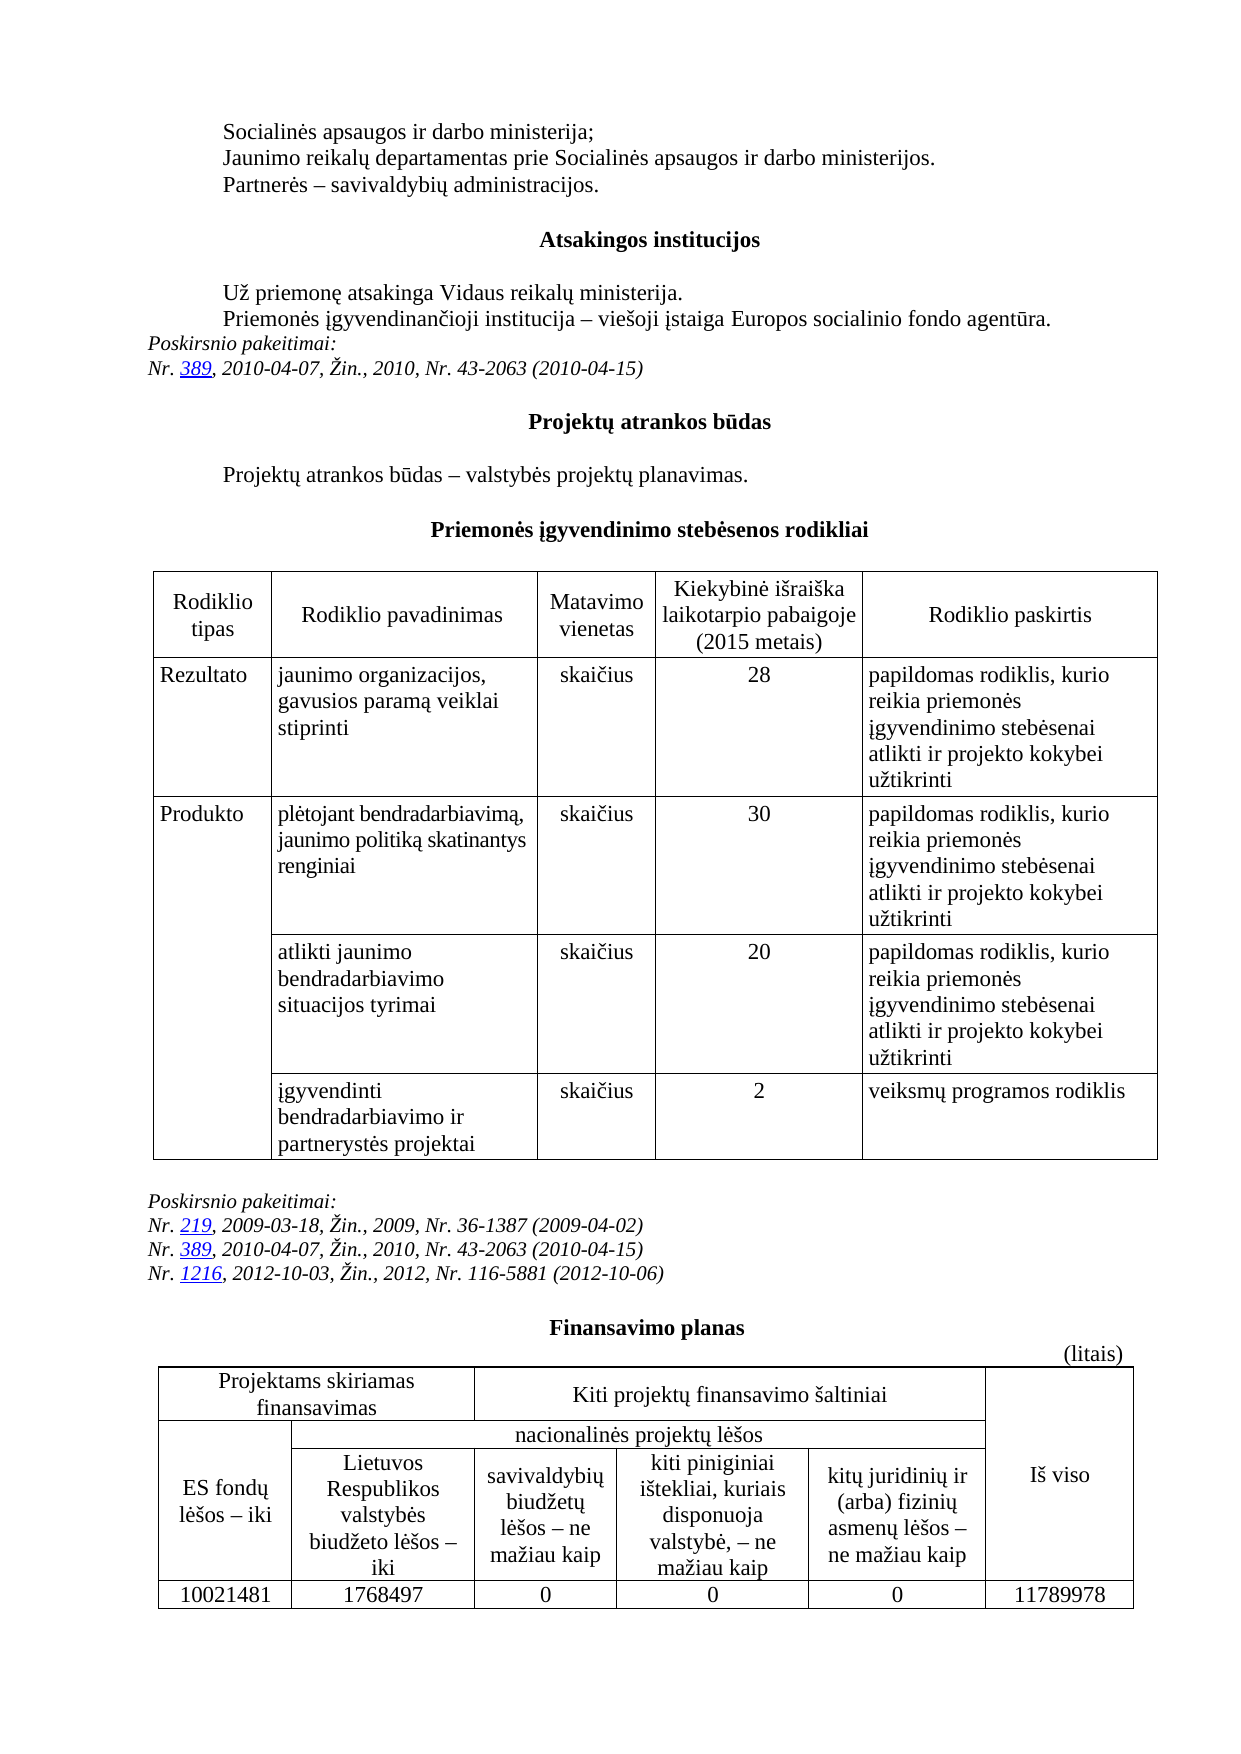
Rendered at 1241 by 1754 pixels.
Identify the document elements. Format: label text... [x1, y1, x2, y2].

table_cell kiti piniginiai ištekliai, kuriais disponuoja valstybė, – ne mažiau kaip [617, 1449, 808, 1580]
table_cell veiksmų programos rodiklis [863, 1074, 1157, 1159]
table_cell įgyvendinti bendradarbiavimo ir partnerystės projektai [272, 1074, 537, 1159]
table_cell Produkto [154, 797, 271, 1159]
text (litais) [148, 1340, 1152, 1366]
text Priemonės įgyvendinimo stebėsenos rodikliai [148, 516, 1152, 542]
table_cell skaičius [538, 1074, 655, 1159]
table_cell 0 [809, 1581, 985, 1608]
text Nr. 219, 2009-03-18, Žin., 2009, Nr. 36-1387 (2009-04-02) [148, 1213, 1152, 1237]
table_header Matavimo vienetas [538, 572, 655, 657]
table_cell 0 [617, 1581, 808, 1608]
text Socialinės apsaugos ir darbo ministerija; [185, 118, 1152, 144]
text Už priemonę atsakinga Vidaus reikalų ministerija. [148, 279, 1152, 305]
table_cell 1768497 [292, 1581, 474, 1608]
table_cell papildomas rodiklis, kurio reikia priemonės įgyvendinimo stebėsenai atlikti ir projekto kokybei užtikrinti [863, 797, 1157, 934]
table_cell 10021481 [159, 1581, 291, 1608]
table_header Projektams skiriamas finansavimas [159, 1368, 474, 1420]
table_cell skaičius [538, 658, 655, 796]
table_cell 28 [656, 658, 862, 796]
table_cell 11789978 [986, 1581, 1133, 1608]
text Nr. 1216, 2012-10-03, Žin., 2012, Nr. 116-5881 (2012-10-06) [148, 1261, 1152, 1285]
table_cell 20 [656, 935, 862, 1073]
text Jaunimo reikalų departamentas prie Socialinės apsaugos ir darbo ministerijos. [185, 144, 1152, 171]
text Partnerės – savivaldybių administracijos. [185, 171, 1152, 197]
text Poskirsnio pakeitimai: [148, 1189, 1152, 1213]
text Projektų atrankos būdas [148, 408, 1152, 434]
text Finansavimo planas [148, 1314, 1152, 1340]
table_cell skaičius [538, 797, 655, 934]
table_cell plėtojant bendradarbiavimą, jaunimo politiką skatinantys renginiai [272, 797, 537, 934]
table_cell papildomas rodiklis, kurio reikia priemonės įgyvendinimo stebėsenai atlikti ir projekto kokybei užtikrinti [863, 658, 1157, 796]
table_cell Rezultato [154, 658, 271, 796]
table_header Kiti projektų finansavimo šaltiniai [475, 1368, 985, 1420]
table_header Rodiklio pavadinimas [272, 572, 537, 657]
table_cell Lietuvos Respublikos valstybės biudžeto lėšos – iki [292, 1449, 474, 1580]
table_header Kiekybinė išraiška laikotarpio pabaigoje (2015 metais) [656, 572, 862, 657]
table_cell kitų juridinių ir (arba) fizinių asmenų lėšos – ne mažiau kaip [809, 1449, 985, 1580]
text Nr. 389, 2010-04-07, Žin., 2010, Nr. 43-2063 (2010-04-15) [148, 1237, 1152, 1261]
table_cell skaičius [538, 935, 655, 1073]
table_header Rodiklio tipas [154, 572, 271, 657]
table_cell nacionalinės projektų lėšos [292, 1421, 985, 1448]
table_cell ES fondų lėšos – iki [159, 1421, 291, 1580]
table_cell savivaldybių biudžetų lėšos – ne mažiau kaip [475, 1449, 616, 1580]
text Priemonės įgyvendinančioji institucija – viešoji įstaiga Europos socialinio fondo agentūra. [148, 305, 1152, 331]
table_cell jaunimo organizacijos, gavusios paramą veiklai stiprinti [272, 658, 537, 796]
table_cell 0 [475, 1581, 616, 1608]
table_cell 30 [656, 797, 862, 934]
table_cell papildomas rodiklis, kurio reikia priemonės įgyvendinimo stebėsenai atlikti ir projekto kokybei užtikrinti [863, 935, 1157, 1073]
text Atsakingos institucijos [148, 226, 1152, 252]
text Nr. 389, 2010-04-07, Žin., 2010, Nr. 43-2063 (2010-04-15) [148, 355, 1152, 379]
table_cell atlikti jaunimo bendradarbiavimo situacijos tyrimai [272, 935, 537, 1073]
table_cell 2 [656, 1074, 862, 1159]
text Poskirsnio pakeitimai: [148, 331, 1152, 355]
table_header Iš viso [986, 1368, 1133, 1580]
text Projektų atrankos būdas – valstybės projektų planavimas. [148, 461, 1152, 487]
table_header Rodiklio paskirtis [863, 572, 1157, 657]
